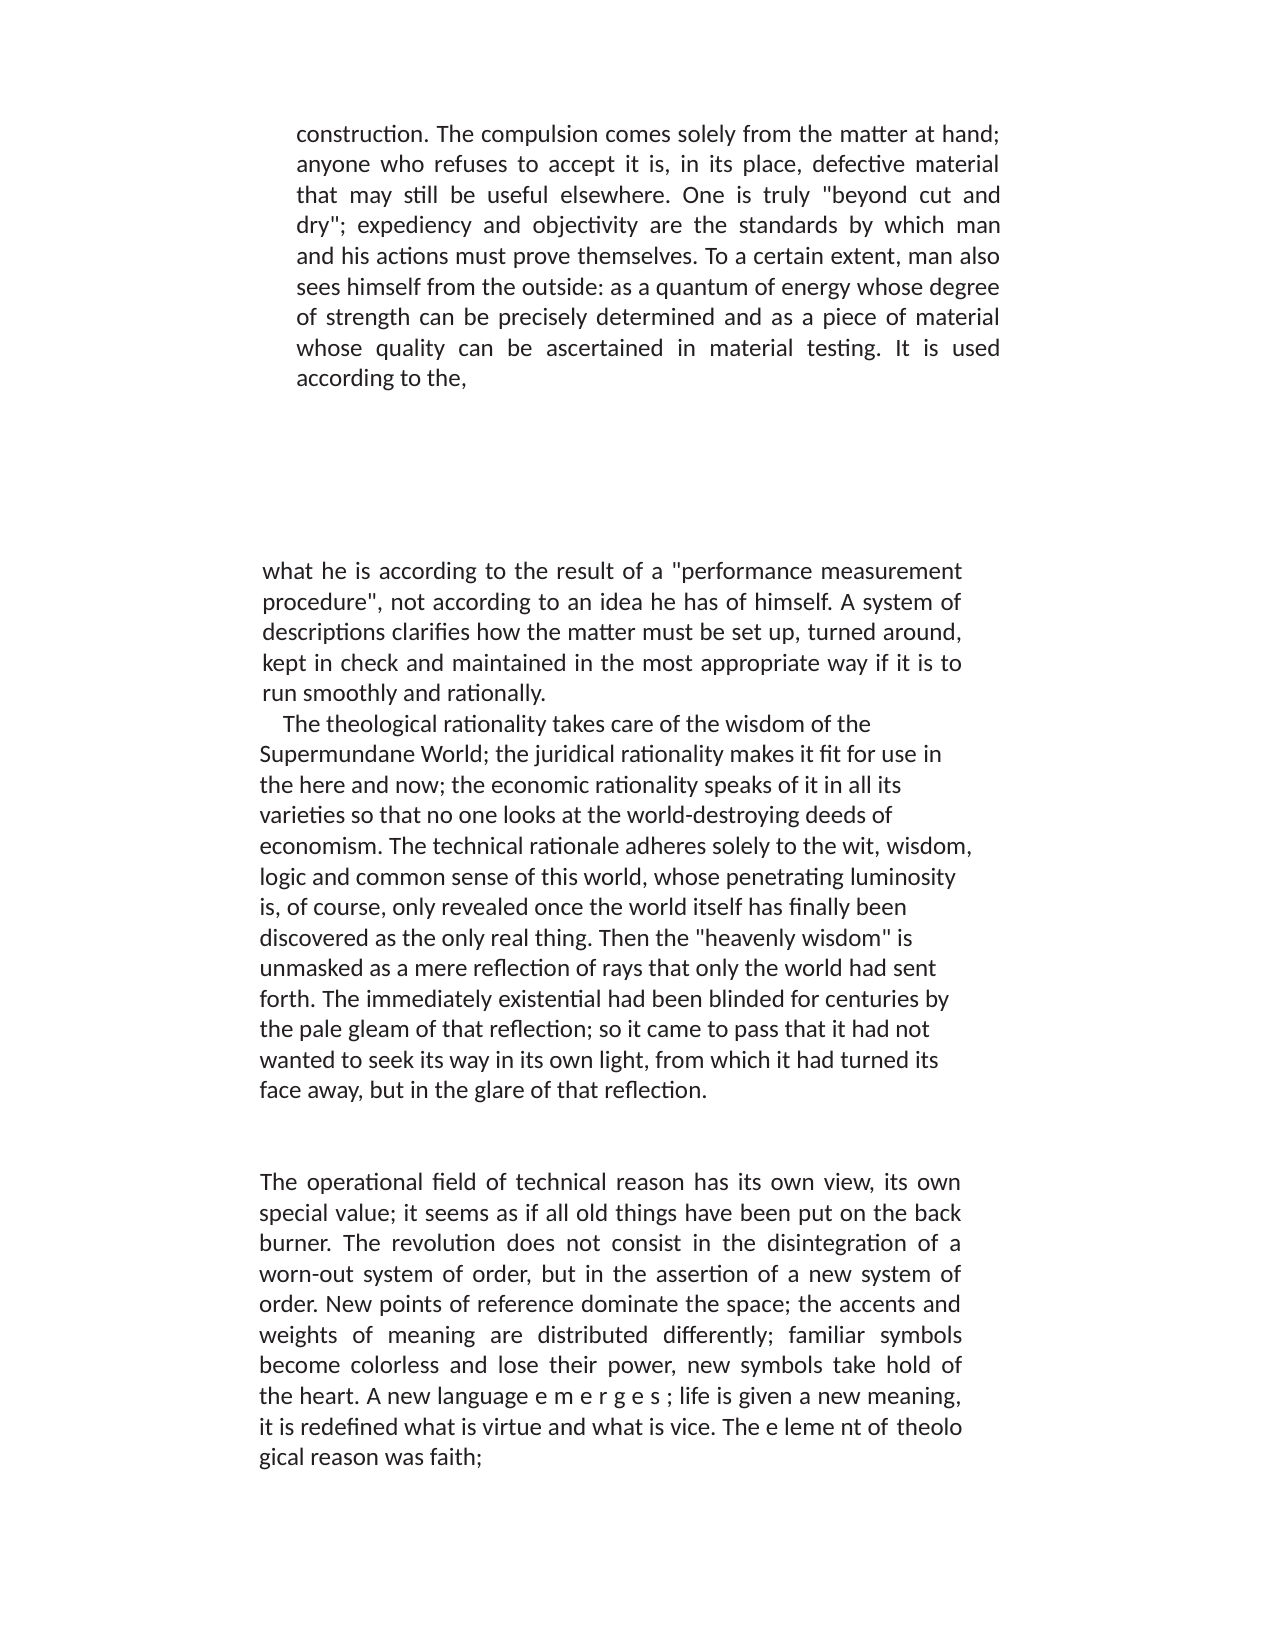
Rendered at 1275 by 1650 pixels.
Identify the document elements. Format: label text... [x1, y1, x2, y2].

text what he is according to the result of a "performance measurement procedure", not according to an idea he has of himself. A system of descriptions clarifies how the matter must be set up, turned around, kept in check and maintained in the most appropriate way if it is to run smoothly and rationally. [262, 556, 963, 708]
text construction. The compulsion comes solely from the matter at hand; anyone who refuses to accept it is, in its place, defective material that may still be useful elsewhere. One is truly "beyond cut and dry"; expediency and objectivity are the standards by which man and his actions must prove themselves. To a certain extent, man also sees himself from the outside: as a quantum of energy whose degree of strength can be precisely determined and as a piece of material whose quality can be ascertained in material testing. It is used according to the, [296, 118, 1001, 393]
text The theological rationality takes care of the wisdom of the Supermundane World; the juridical rationality makes it fit for use in the here and now; the economic rationality speaks of it in all its varieties so that no one looks at the world-destroying deeds of economism. The technical rationale adheres solely to the wit, wisdom, logic and common sense of this world, whose penetrating luminosity is, of course, only revealed once the world itself has finally been discovered as the only real thing. Then the "heavenly wisdom" is unmasked as a mere reflection of rays that only the world had sent forth. The immediately existential had been blinded for centuries by the pale gleam of that reflection; so it came to pass that it had not wanted to seek its way in its own light, from which it had turned its face away, but in the glare of that reflection. [259, 708, 974, 1105]
text The operational field of technical reason has its own view, its own special value; it seems as if all old things have been put on the back burner. The revolution does not consist in the disintegration of a worn-out system of order, but in the assertion of a new system of order. New points of reference dominate the space; the accents and weights of meaning are distributed differently; familiar symbols become colorless and lose their power, new symbols take hold of the heart. A new language e m e r g e s ; life is given a new meaning, it is redefined what is virtue and what is vice. The e leme nt of theolo gical reason was faith; [259, 1167, 962, 1472]
